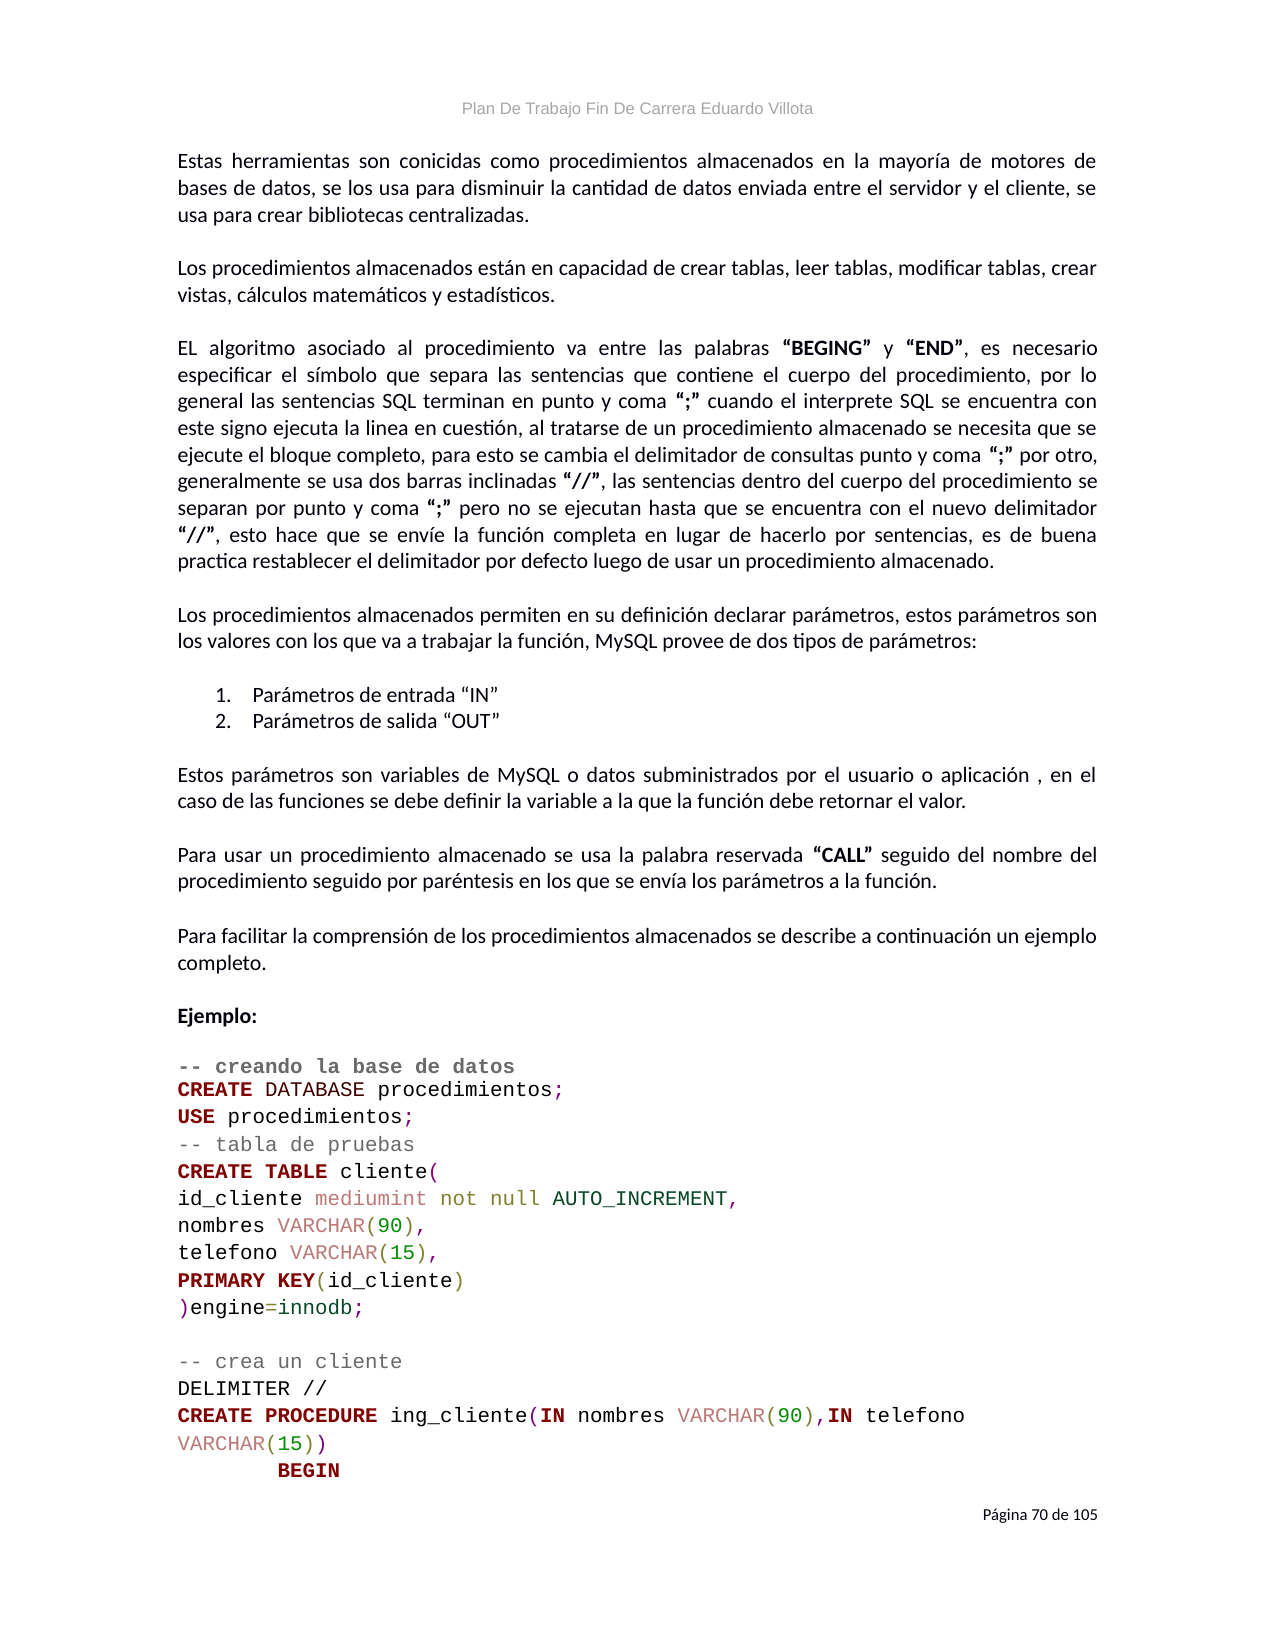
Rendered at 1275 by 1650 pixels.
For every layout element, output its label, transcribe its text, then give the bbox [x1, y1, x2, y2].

text EL algoritmo asociado al procedimiento va entre las palabras “BEGING” y “END”, es necesario especificar el símbolo que separa las sentencias que contiene el cuerpo del procedimiento, por lo general las sentencias SQL terminan en punto y coma “;” cuando el interprete SQL se encuentra con este signo ejecuta la linea en cuestión, al tratarse de un procedimiento almacenado se necesita que se ejecute el bloque completo, para esto se cambia el delimitador de consultas punto y coma “;” por otro, generalmente se usa dos barras inclinadas “//”, las sentencias dentro del cuerpo del procedimiento se separan por punto y coma “;” pero no se ejecutan hasta que se encuentra con el nuevo delimitador “//”, esto hace que se envíe la función completa en lugar de hacerlo por sentencias, es de buena practica restablecer el delimitador por defecto luego de usar un procedimiento almacenado. [177, 334, 1098, 574]
list Parámetros de entrada “IN” [215, 681, 1098, 708]
list Parámetros de salida “OUT” [215, 708, 1098, 734]
text Para facilitar la comprensión de los procedimientos almacenados se describe a continuación un ejemplo completo. [177, 922, 1098, 976]
text PRIMARY KEY(id_cliente) [177, 1269, 1098, 1293]
text Para usar un procedimiento almacenado se usa la palabra reservada “CALL” seguido del nombre del procedimiento seguido por paréntesis en los que se envía los parámetros a la función. [177, 841, 1098, 894]
text -- crea un cliente [177, 1351, 1098, 1375]
text nombres VARCHAR(90), [177, 1215, 1098, 1239]
text CREATE DATABASE procedimientos; [177, 1079, 1098, 1103]
text Los procedimientos almacenados permiten en su definición declarar parámetros, estos parámetros son los valores con los que va a trabajar la función, MySQL provee de dos tipos de parámetros: [177, 601, 1098, 654]
text Estas herramientas son conicidas como procedimientos almacenados en la mayoría de motores de bases de datos, se los usa para disminuir la cantidad de datos enviada entre el servidor y el cliente, se usa para crear bibliotecas centralizadas. [177, 148, 1098, 228]
text -- creando la base de datos [177, 1056, 1098, 1079]
text USE procedimientos; [177, 1106, 1098, 1130]
text Los procedimientos almacenados están en capacidad de crear tablas, leer tablas, modificar tablas, crear vistas, cálculos matemáticos y estadísticos. [177, 254, 1098, 308]
text Estos parámetros son variables de MySQL o datos subministrados por el usuario o aplicación , en el caso de las funciones se debe definir la variable a la que la función debe retornar el valor. [177, 761, 1098, 814]
text Ejemplo: [177, 1002, 1098, 1029]
text -- tabla de pruebas [177, 1134, 1098, 1157]
text id_cliente mediumint not null AUTO_INCREMENT, [177, 1188, 1098, 1212]
text BEGIN [177, 1460, 1098, 1483]
text DELIMITER // [177, 1378, 1098, 1402]
text CREATE PROCEDURE ing_cliente(IN nombres VARCHAR(90),IN telefono VARCHAR(15)) [177, 1406, 1098, 1456]
text telefono VARCHAR(15), [177, 1242, 1098, 1266]
text CREATE TABLE cliente( [177, 1161, 1098, 1184]
text )engine=innodb; [177, 1297, 1098, 1320]
